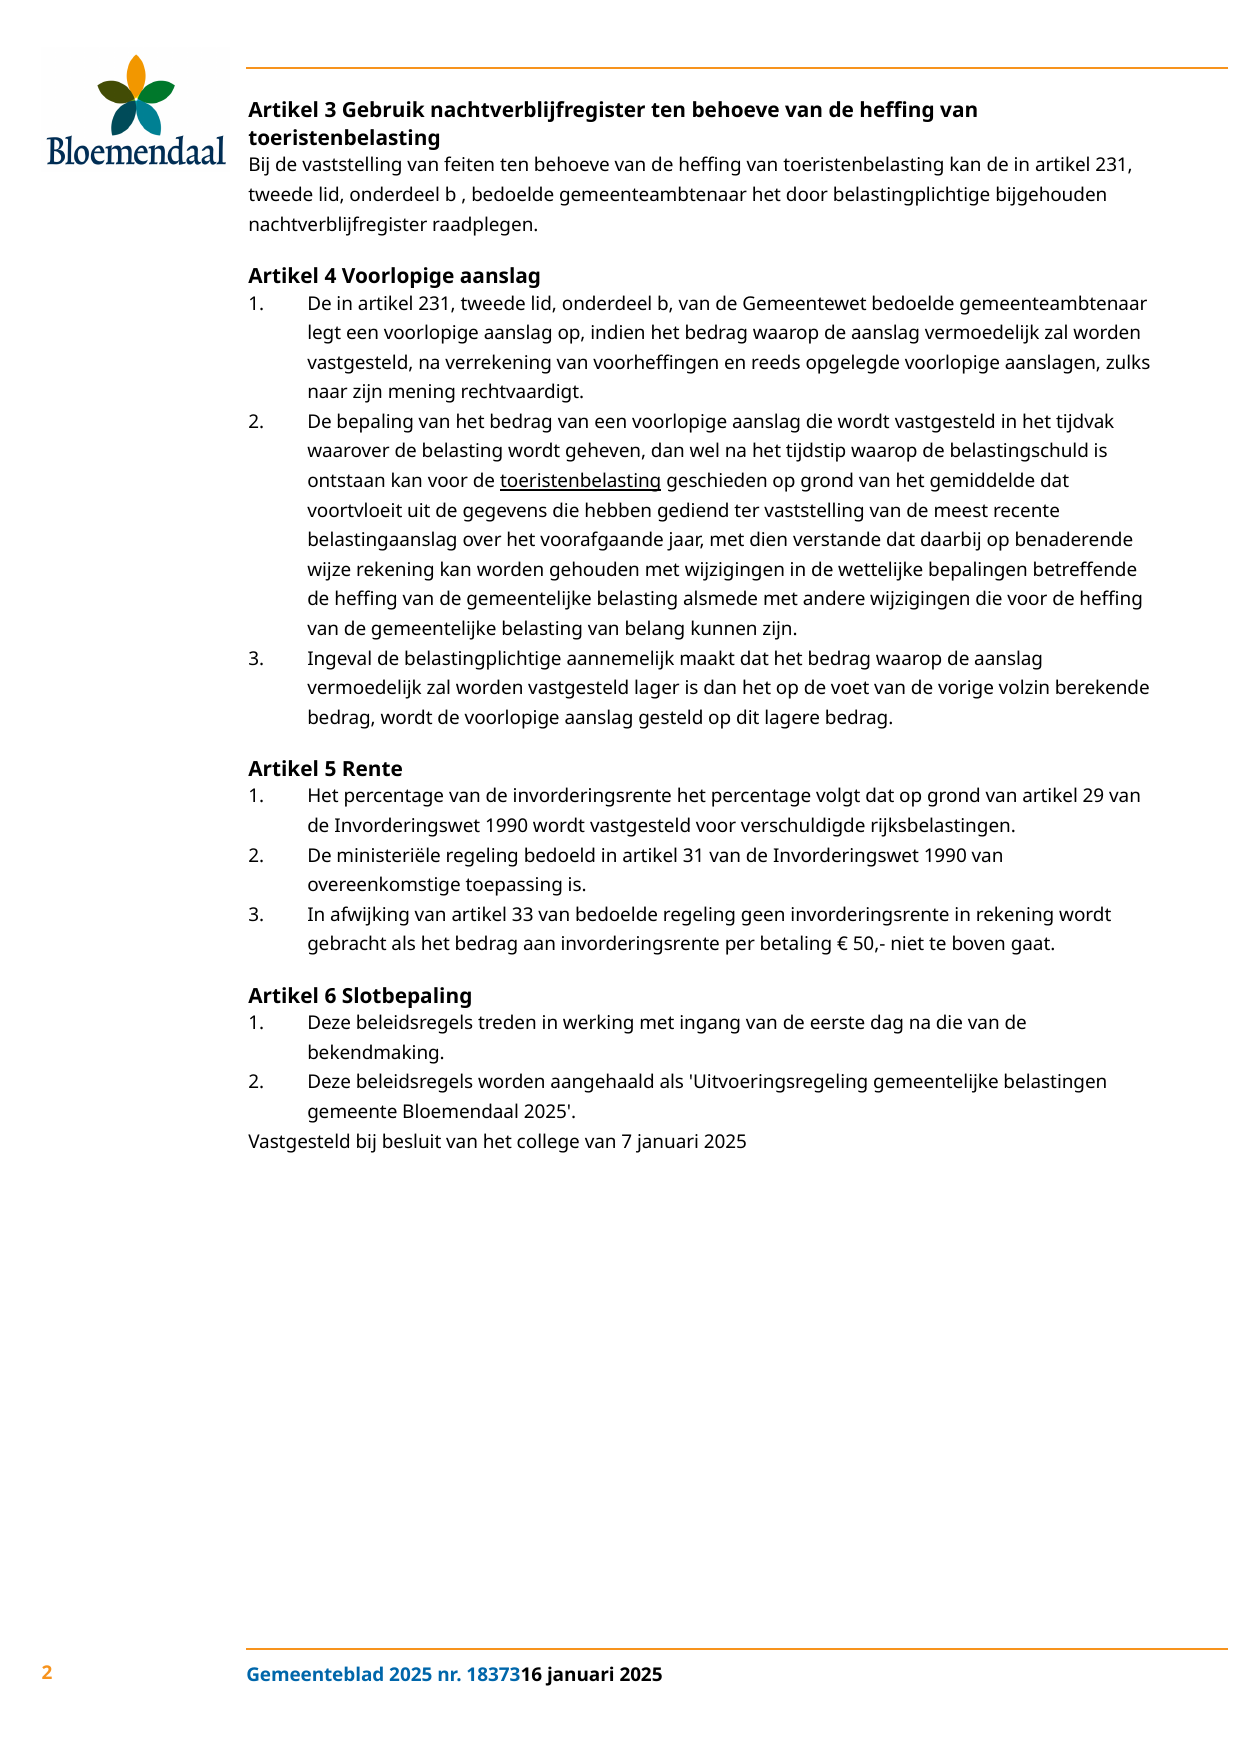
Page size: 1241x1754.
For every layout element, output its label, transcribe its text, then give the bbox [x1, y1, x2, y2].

picture [41, 47, 231, 172]
text Artikel 3 Gebruik nachtverblijfregister ten behoeve van de heffing van toeristenbelasting [248, 95, 1152, 152]
text Artikel 6 Slotbepaling [248, 981, 1152, 1009]
text Artikel 4 Voorlopige aanslag [248, 261, 1152, 290]
list In afwijking van artikel 33 van bedoelde regeling geen invorderingsrente in rekening wordt gebracht als het bedrag aan invorderingsrente per betaling € 50,- niet te boven gaat. [248, 901, 1152, 956]
list Het percentage van de invorderingsrente het percentage volgt dat op grond van artikel 29 van de Invorderingswet 1990 wordt vastgesteld voor verschuldigde rijksbelastingen. [248, 783, 1152, 838]
list Deze beleidsregels treden in werking met ingang van de eerste dag na die van de bekendmaking. [248, 1009, 1152, 1065]
list De in artikel 231, tweede lid, onderdeel b, van de Gemeentewet bedoelde gemeenteambtenaar legt een voorlopige aanslag op, indien het bedrag waarop de aanslag vermoedelijk zal worden vastgesteld, na verrekening van voorheffingen en reeds opgelegde voorlopige aanslagen, zulks naar zijn mening rechtvaardigt. [248, 290, 1152, 404]
list Deze beleidsregels worden aangehaald als 'Uitvoeringsregeling gemeentelijke belastingen gemeente Bloemendaal 2025'. [248, 1069, 1152, 1124]
text Artikel 5 Rente [248, 754, 1152, 783]
list De ministeriële regeling bedoeld in artikel 31 van de Invorderingswet 1990 van overeenkomstige toepassing is. [248, 842, 1152, 897]
list De bepaling van het bedrag van een voorlopige aanslag die wordt vastgesteld in het tijdvak waarover de belasting wordt geheven, dan wel na het tijdstip waarop de belastingschuld is ontstaan kan voor de toeristenbelasting geschieden op grond van het gemiddelde dat voortvloeit uit de gegevens die hebben gediend ter vaststelling van de meest recente belastingaanslag over het voorafgaande jaar, met dien verstande dat daarbij op benaderende wijze rekening kan worden gehouden met wijzigingen in de wettelijke bepalingen betreffende de heffing van de gemeentelijke belasting alsmede met andere wijzigingen die voor de heffing van de gemeentelijke belasting van belang kunnen zijn. [248, 408, 1152, 641]
list Ingeval de belastingplichtige aannemelijk maakt dat het bedrag waarop de aanslag vermoedelijk zal worden vastgesteld lager is dan het op de voet van de vorige volzin berekende bedrag, wordt de voorlopige aanslag gesteld op dit lagere bedrag. [248, 645, 1152, 729]
text Bij de vaststelling van feiten ten behoeve van de heffing van toeristenbelasting kan de in artikel 231, tweede lid, onderdeel b , bedoelde gemeenteambtenaar het door belastingplichtige bijgehouden nachtverblijfregister raadplegen. [248, 152, 1152, 237]
text Vastgesteld bij besluit van het college van 7 januari 2025 [248, 1128, 1152, 1153]
